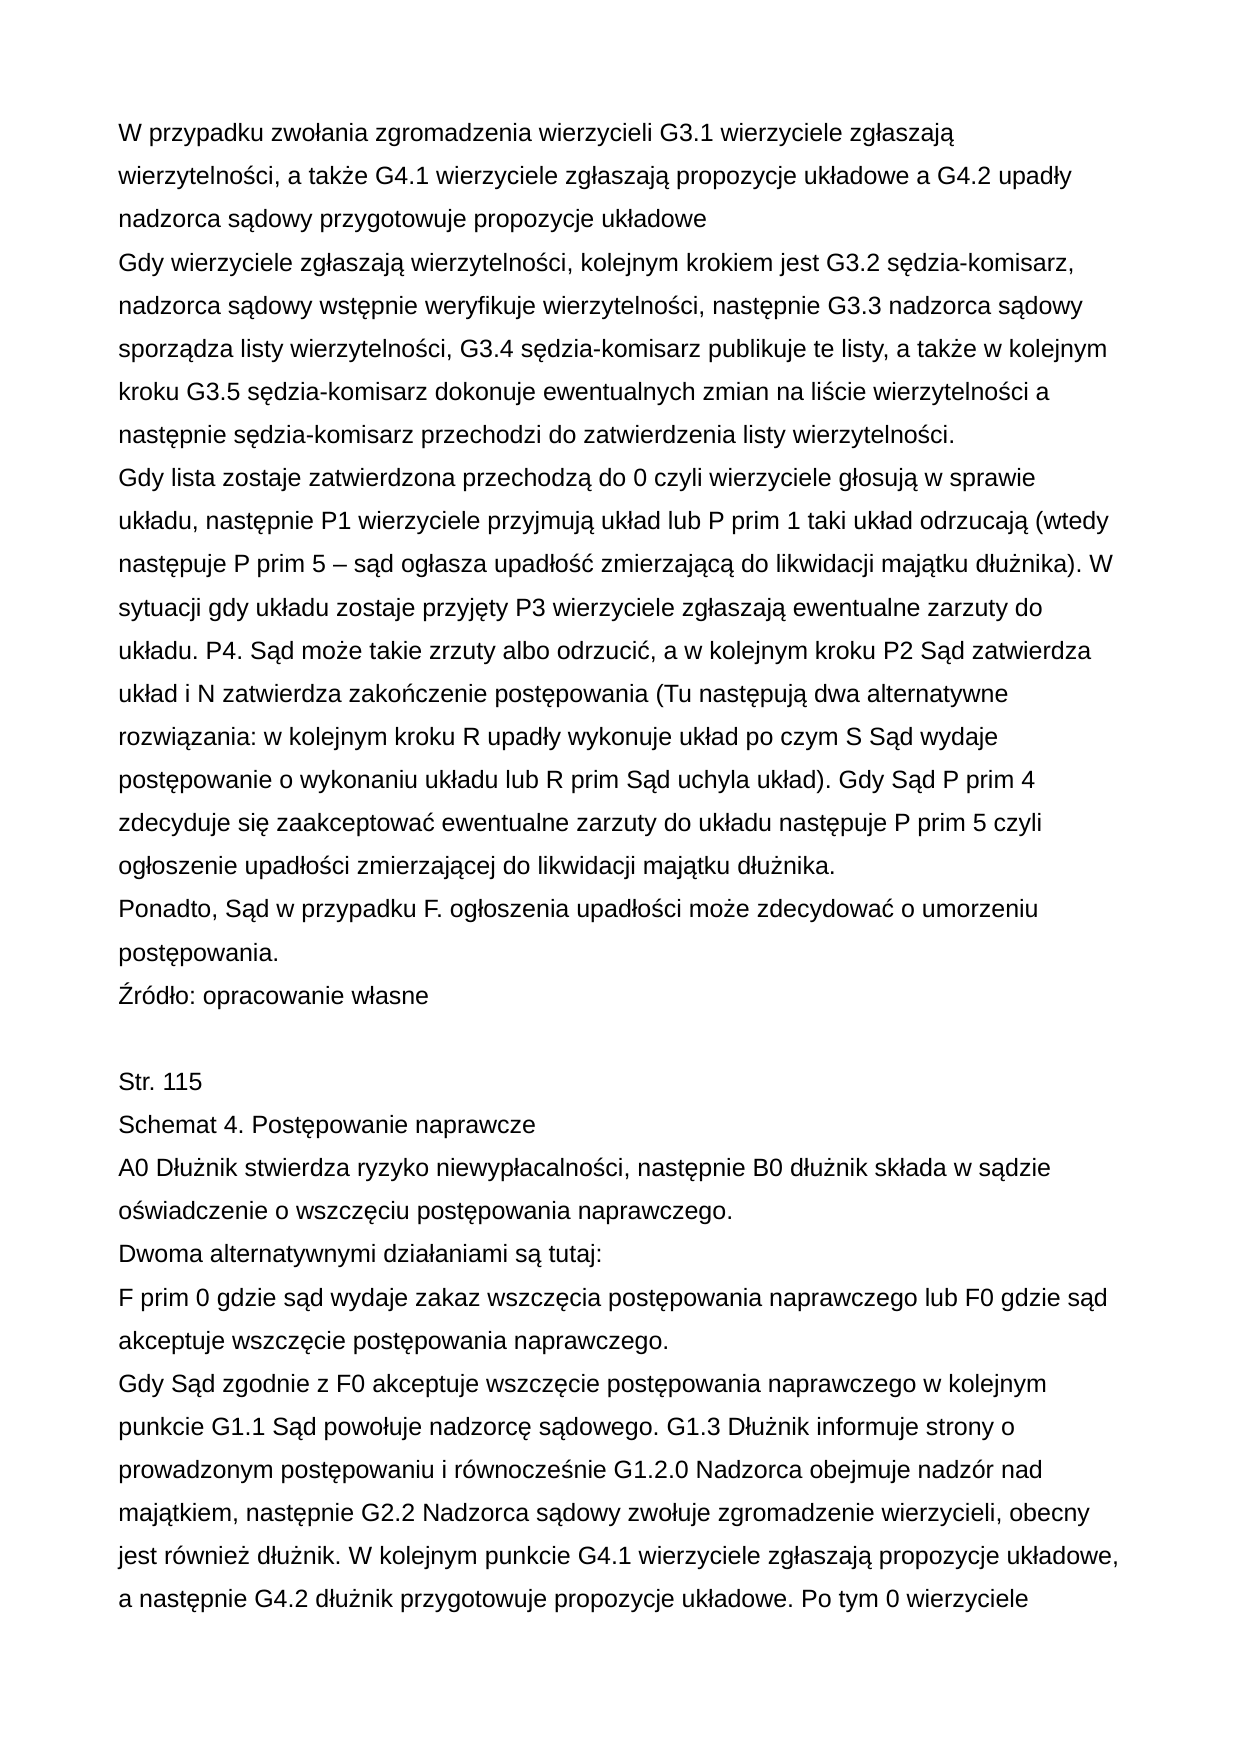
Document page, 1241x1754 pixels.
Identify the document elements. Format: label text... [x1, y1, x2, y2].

text Gdy wierzyciele zgłaszają wierzytelności, kolejnym krokiem jest G3.2 sędzia-komisarz, nadzorca sądowy wstępnie weryfikuje wierzytelności, następnie G3.3 nadzorca sądowy sporządza listy wierzytelności, G3.4 sędzia-komisarz publikuje te listy, a także w kolejnym kroku G3.5 sędzia-komisarz dokonuje ewentualnych zmian na liście wierzytelności a następnie sędzia-komisarz przechodzi do zatwierdzenia listy wierzytelności. [118, 247, 1122, 449]
text Str. 115 [118, 1067, 1122, 1096]
text Ponadto, Sąd w przypadku F. ogłoszenia upadłości może zdecydować o umorzeniu postępowania. [118, 894, 1122, 966]
text Schemat 4. Postępowanie naprawcze [118, 1110, 1122, 1139]
text F prim 0 gdzie sąd wydaje zakaz wszczęcia postępowania naprawczego lub F0 gdzie sąd akceptuje wszczęcie postępowania naprawczego. [118, 1282, 1122, 1354]
text Źródło: opracowanie własne [118, 981, 1122, 1009]
text Dwoma alternatywnymi działaniami są tutaj: [118, 1239, 1122, 1268]
text W przypadku zwołania zgromadzenia wierzycieli G3.1 wierzyciele zgłaszają wierzytelności, a także G4.1 wierzyciele zgłaszają propozycje układowe a G4.2 upadły nadzorca sądowy przygotowuje propozycje układowe [118, 118, 1122, 233]
text Gdy lista zostaje zatwierdzona przechodzą do 0 czyli wierzyciele głosują w sprawie układu, następnie P1 wierzyciele przyjmują układ lub P prim 1 taki układ odrzucają (wtedy następuje P prim 5 – sąd ogłasza upadłość zmierzającą do likwidacji majątku dłużnika). W sytuacji gdy układu zostaje przyjęty P3 wierzyciele zgłaszają ewentualne zarzuty do układu. P4. Sąd może takie zrzuty albo odrzucić, a w kolejnym kroku P2 Sąd zatwierdza układ i N zatwierdza zakończenie postępowania (Tu następują dwa alternatywne rozwiązania: w kolejnym kroku R upadły wykonuje układ po czym S Sąd wydaje postępowanie o wykonaniu układu lub R prim Sąd uchyla układ). Gdy Sąd P prim 4 zdecyduje się zaakceptować ewentualne zarzuty do układu następuje P prim 5 czyli ogłoszenie upadłości zmierzającej do likwidacji majątku dłużnika. [118, 463, 1122, 880]
text A0 Dłużnik stwierdza ryzyko niewypłacalności, następnie B0 dłużnik składa w sądzie oświadczenie o wszczęciu postępowania naprawczego. [118, 1153, 1122, 1225]
text Gdy Sąd zgodnie z F0 akceptuje wszczęcie postępowania naprawczego w kolejnym punkcie G1.1 Sąd powołuje nadzorcę sądowego. G1.3 Dłużnik informuje strony o prowadzonym postępowaniu i równocześnie G1.2.0 Nadzorca obejmuje nadzór nad majątkiem, następnie G2.2 Nadzorca sądowy zwołuje zgromadzenie wierzycieli, obecny jest również dłużnik. W kolejnym punkcie G4.1 wierzyciele zgłaszają propozycje układowe, a następnie G4.2 dłużnik przygotowuje propozycje układowe. Po tym 0 wierzyciele [118, 1369, 1122, 1613]
